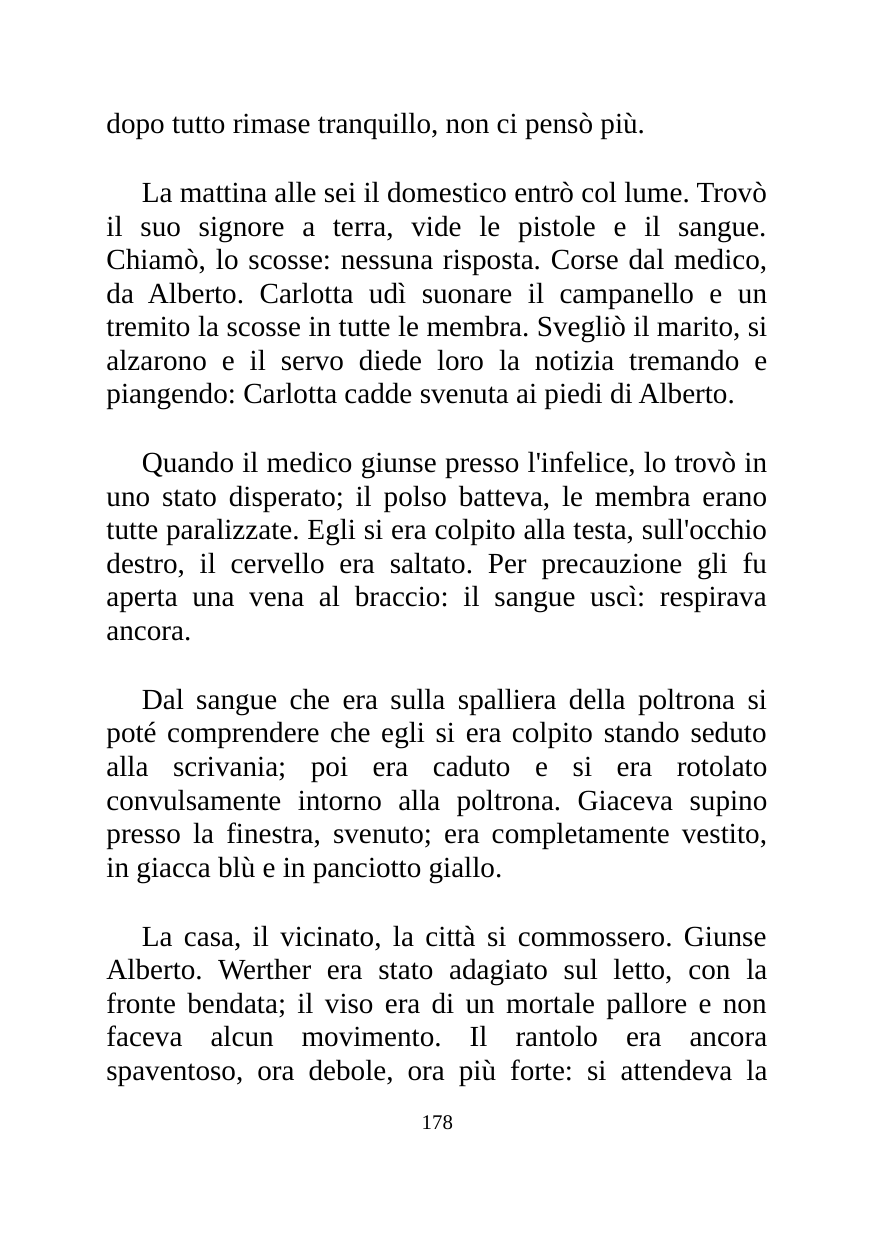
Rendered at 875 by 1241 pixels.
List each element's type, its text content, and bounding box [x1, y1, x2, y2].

text Quando il medico giunse presso l'infelice, lo trovò in uno stato disperato; il polso batteva, le membra erano tutte paralizzate. Egli si era colpito alla testa, sull'occhio destro, il cervello era saltato. Per precauzione gli fu aperta una vena al braccio: il sangue uscì: respirava ancora. [106, 445, 768, 647]
text dopo tutto rimase tranquillo, non ci pensò più. [106, 106, 768, 140]
text Dal sangue che era sulla spalliera della poltrona si poté comprendere che egli si era colpito stando seduto alla scrivania; poi era caduto e si era rotolato convulsamente intorno alla poltrona. Giaceva supino presso la finestra, svenuto; era completamente vestito, in giacca blù e in panciotto giallo. [106, 682, 768, 883]
text La casa, il vicinato, la città si commossero. Giunse Alberto. Werther era stato adagiato sul letto, con la fronte bendata; il viso era di un mortale pallore e non faceva alcun movimento. Il rantolo era ancora spaventoso, ora debole, ora più forte: si attendeva la [106, 919, 768, 1086]
text La mattina alle sei il domestico entrò col lume. Trovò il suo signore a terra, vide le pistole e il sangue. Chiamò, lo scosse: nessuna risposta. Corse dal medico, da Alberto. Carlotta udì suonare il campanello e un tremito la scosse in tutte le membra. Svegliò il marito, si alzarono e il servo diede loro la notizia tremando e piangendo: Carlotta cadde svenuta ai piedi di Alberto. [106, 175, 768, 410]
